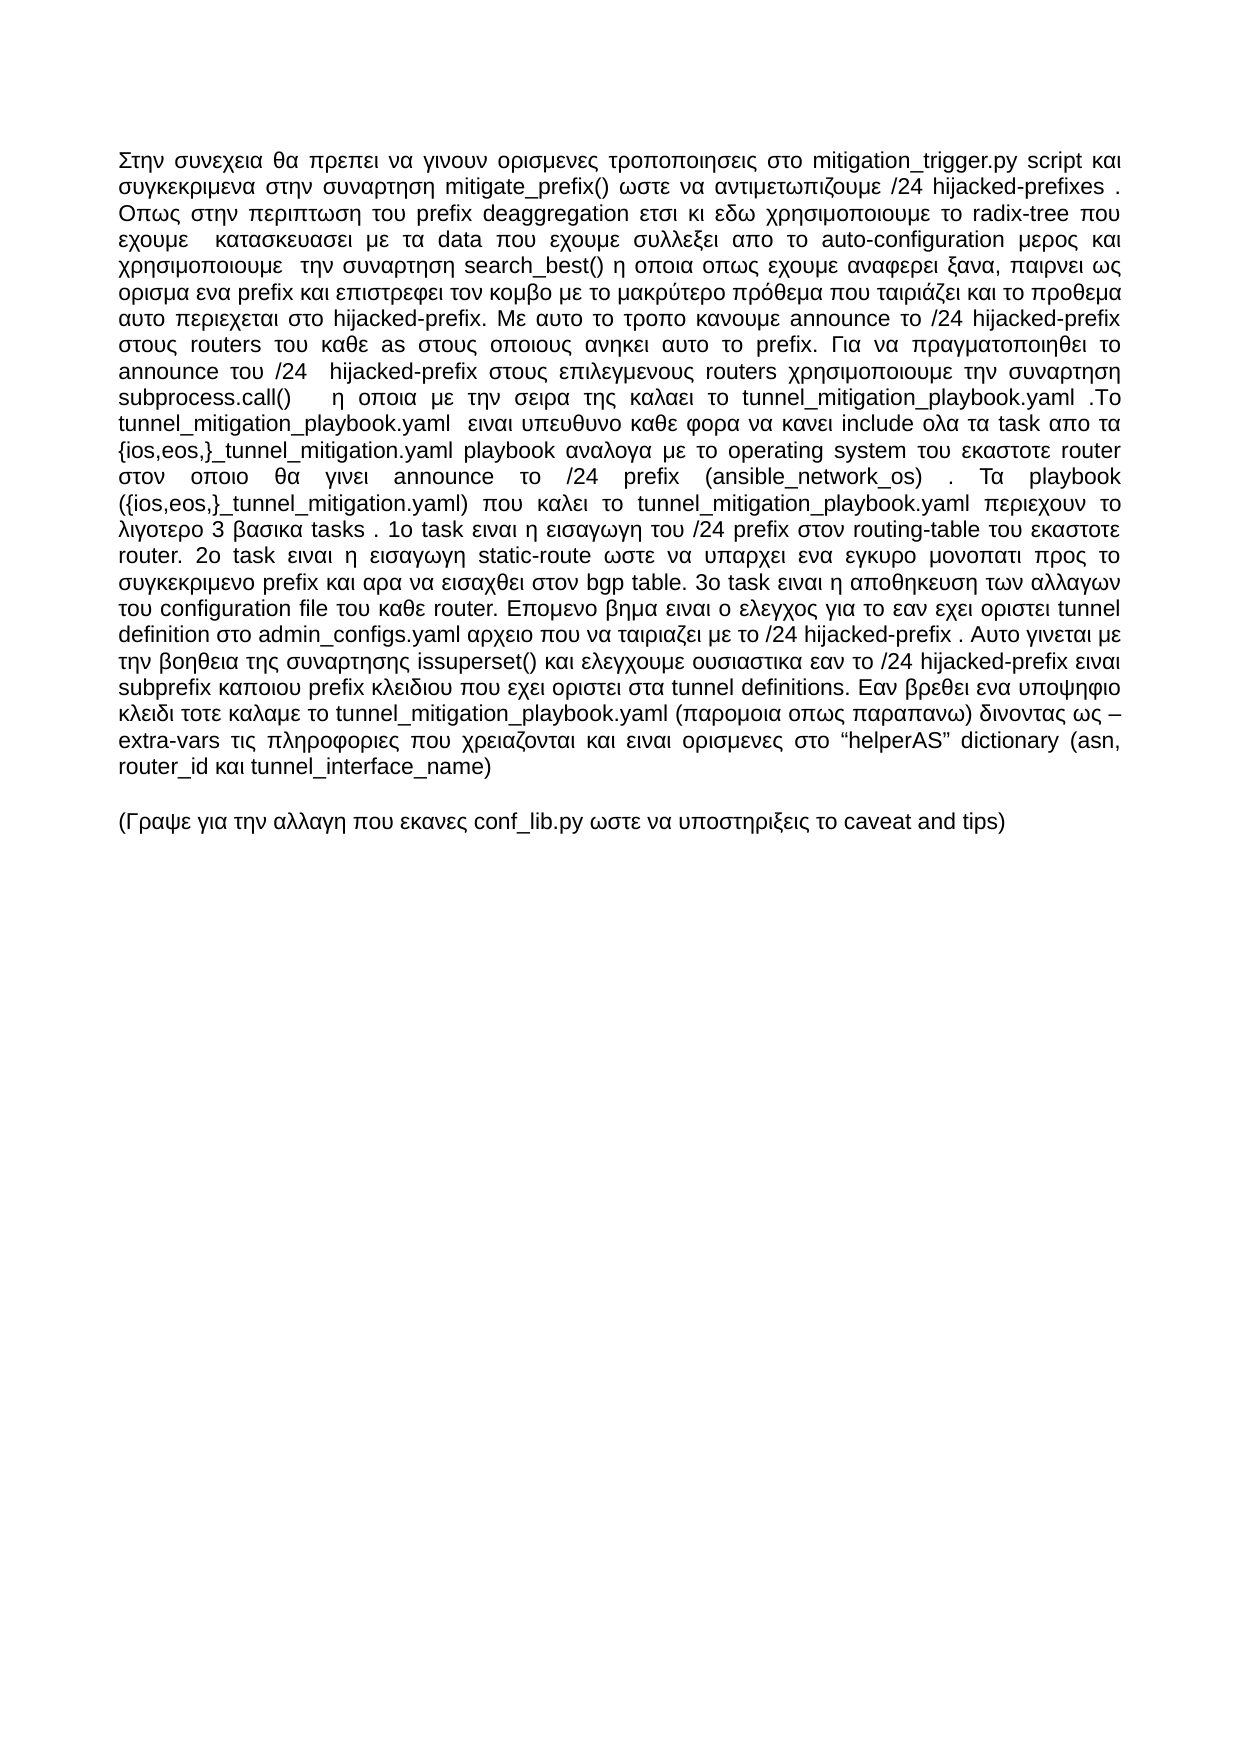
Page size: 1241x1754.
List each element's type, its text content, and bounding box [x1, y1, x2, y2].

text Στην συνεχεια θα πρεπει να γινουν ορισμενες τροποποιησεις στο mitigation_trigger.py script και συγκεκριμενα στην συναρτηση mitigate_prefix() ωστε να αντιμετωπιζουμε /24 hijacked-prefixes . Οπως στην περιπτωση του prefix deaggregation ετσι κι εδω χρησιμοποιουμε το radix-tree που εχουμε κατασκευασει με τα data που εχουμε συλλεξει απο το auto-configuration μερος και χρησιμοποιουμε την συναρτηση search_best() η οποια οπως εχουμε αναφερει ξανα, παιρνει ως ορισμα ενα prefix και επιστρεφει τον κομβο με το μακρύτερο πρόθεμα που ταιριάζει και το προθεμα αυτο περιεχεται στο hijacked-prefix. Με αυτο το τροπο κανουμε announce το /24 hijacked-prefix στους routers του καθε as στους οποιους ανηκει αυτο το prefix. Για να πραγματοποιηθει το announce του /24 hijacked-prefix στους επιλεγμενους routers χρησιμοποιουμε την συναρτηση subprocess.call() η οποια με την σειρα της καλαει το tunnel_mitigation_playbook.yaml .Tο tunnel_mitigation_playbook.yaml ειναι υπευθυνο καθε φορα να κανει include ολα τα task απο τα {ios,eos,}_tunnel_mitigation.yaml playbook αναλογα με το operating system του εκαστοτε router στον οποιο θα γινει announce τo /24 prefix (ansible_network_os) . Τα playbook ({ios,eos,}_tunnel_mitigation.yaml) που καλει το tunnel_mitigation_playbook.yaml περιεχουν το λιγοτερο 3 βασικα tasks . 1o task ειναι η εισαγωγη του /24 prefix στον routing-table του εκαστοτε router. 2o task ειναι η εισαγωγη static-route ωστε να υπαρχει ενα εγκυρο μονοπατι προς το συγκεκριμενο prefix και αρα να εισαχθει στον bgp table. 3o task ειναι η αποθηκευση των αλλαγων του configuration file του καθε router. Επομενο βημα ειναι ο ελεγχος για το εαν εχει οριστει tunnel definition στο admin_configs.yaml αρχειο που να ταιριαζει με το /24 hijacked-prefix . Αυτο γινεται με την βοηθεια της συναρτησης issuperset() και ελεγχουμε ουσιαστικα εαν το /24 hijacked-prefix ειναι subprefix καποιου prefix κλειδιου που εχει οριστει στα tunnel definitions. Εαν βρεθει ενα υποψηφιο κλειδι τοτε καλαμε το tunnel_mitigation_playbook.yaml (παρομοια οπως παραπανω) δινοντας ως –extra-vars τις πληροφοριες που χρειαζονται και ειναι ορισμενες στο “helperAS” dictionary (asn, router_id και tunnel_interface_name) [118, 147, 1122, 779]
text (Γραψε για την αλλαγη που εκανες conf_lib.py ωστε να υποστηριξεις το caveat and tips) [118, 808, 1122, 834]
